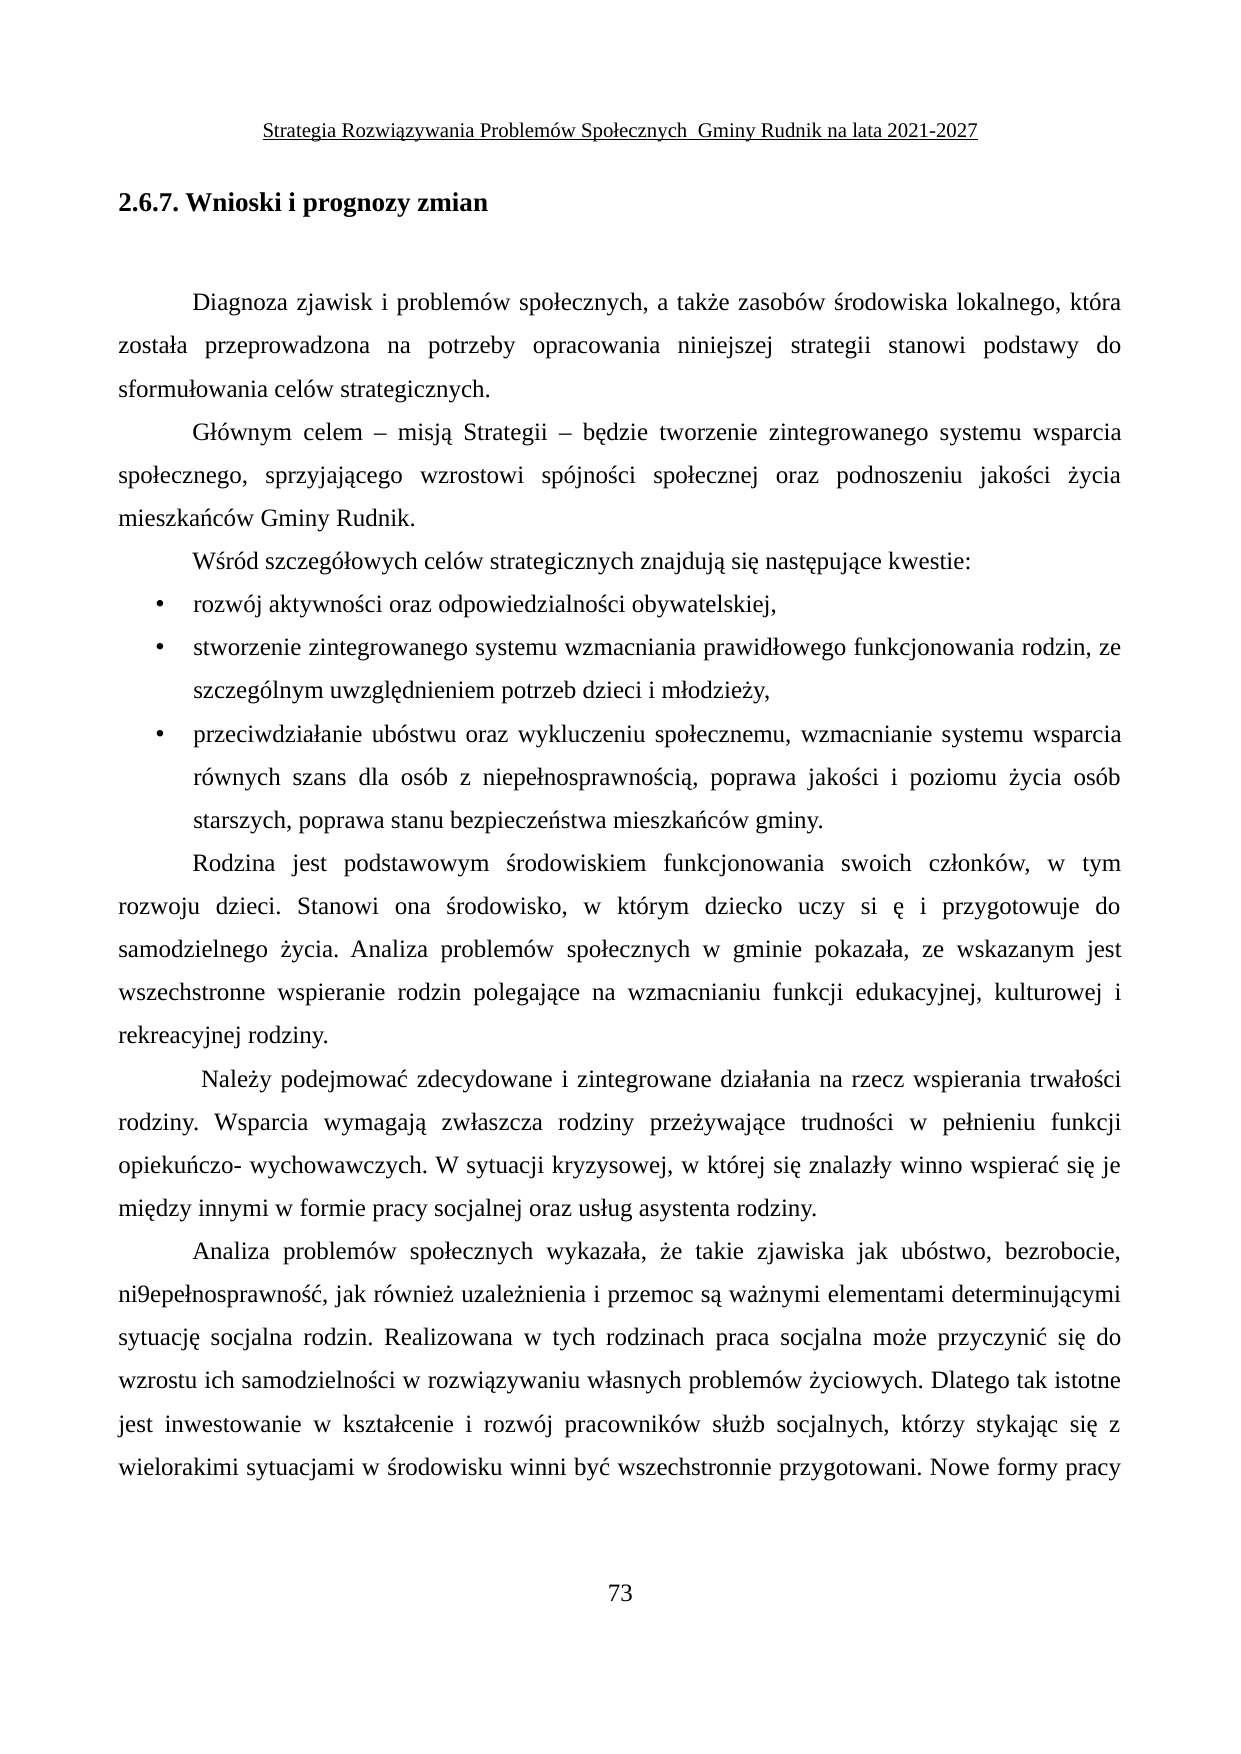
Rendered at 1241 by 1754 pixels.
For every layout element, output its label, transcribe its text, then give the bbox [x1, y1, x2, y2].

list stworzenie zintegrowanego systemu wzmacniania prawidłowego funkcjonowania rodzin, ze szczególnym uwzględnieniem potrzeb dzieci i młodzieży, [156, 632, 1122, 704]
text Należy podejmować zdecydowane i zintegrowane działania na rzecz wspierania trwałości rodziny. Wsparcia wymagają zwłaszcza rodziny przeżywające trudności w pełnieniu funkcji opiekuńczo- wychowawczych. W sytuacji kryzysowej, w której się znalazły winno wspierać się je między innymi w formie pracy socjalnej oraz usług asystenta rodziny. [118, 1064, 1122, 1222]
list rozwój aktywności oraz odpowiedzialności obywatelskiej, [156, 589, 1122, 618]
text Wśród szczegółowych celów strategicznych znajdują się następujące kwestie: [118, 546, 1122, 575]
text Głównym celem – misją Strategii – będzie tworzenie zintegrowanego systemu wsparcia społecznego, sprzyjającego wzrostowi spójności społecznej oraz podnoszeniu jakości życia mieszkańców Gminy Rudnik. [118, 417, 1122, 532]
text Rodzina jest podstawowym środowiskiem funkcjonowania swoich członków, w tym rozwoju dzieci. Stanowi ona środowisko, w którym dziecko uczy si ę i przygotowuje do samodzielnego życia. Analiza problemów społecznych w gminie pokazała, ze wskazanym jest wszechstronne wspieranie rodzin polegające na wzmacnianiu funkcji edukacyjnej, kulturowej i rekreacyjnej rodziny. [118, 848, 1122, 1049]
text Diagnoza zjawisk i problemów społecznych, a także zasobów środowiska lokalnego, która została przeprowadzona na potrzeby opracowania niniejszej strategii stanowi podstawy do sformułowania celów strategicznych. [118, 287, 1122, 402]
list przeciwdziałanie ubóstwu oraz wykluczeniu społecznemu, wzmacnianie systemu wsparcia równych szans dla osób z niepełnosprawnością, poprawa jakości i poziomu życia osób starszych, poprawa stanu bezpieczeństwa mieszkańców gminy. [156, 719, 1122, 834]
subtitle 2.6.7. Wnioski i prognozy zmian [118, 186, 1122, 217]
text Analiza problemów społecznych wykazała, że takie zjawiska jak ubóstwo, bezrobocie, ni9epełnosprawność, jak również uzależnienia i przemoc są ważnymi elementami determinującymi sytuację socjalna rodzin. Realizowana w tych rodzinach praca socjalna może przyczynić się do wzrostu ich samodzielności w rozwiązywaniu własnych problemów życiowych. Dlatego tak istotne jest inwestowanie w kształcenie i rozwój pracowników służb socjalnych, którzy stykając się z wielorakimi sytuacjami w środowisku winni być wszechstronnie przygotowani. Nowe formy pracy [118, 1236, 1122, 1481]
